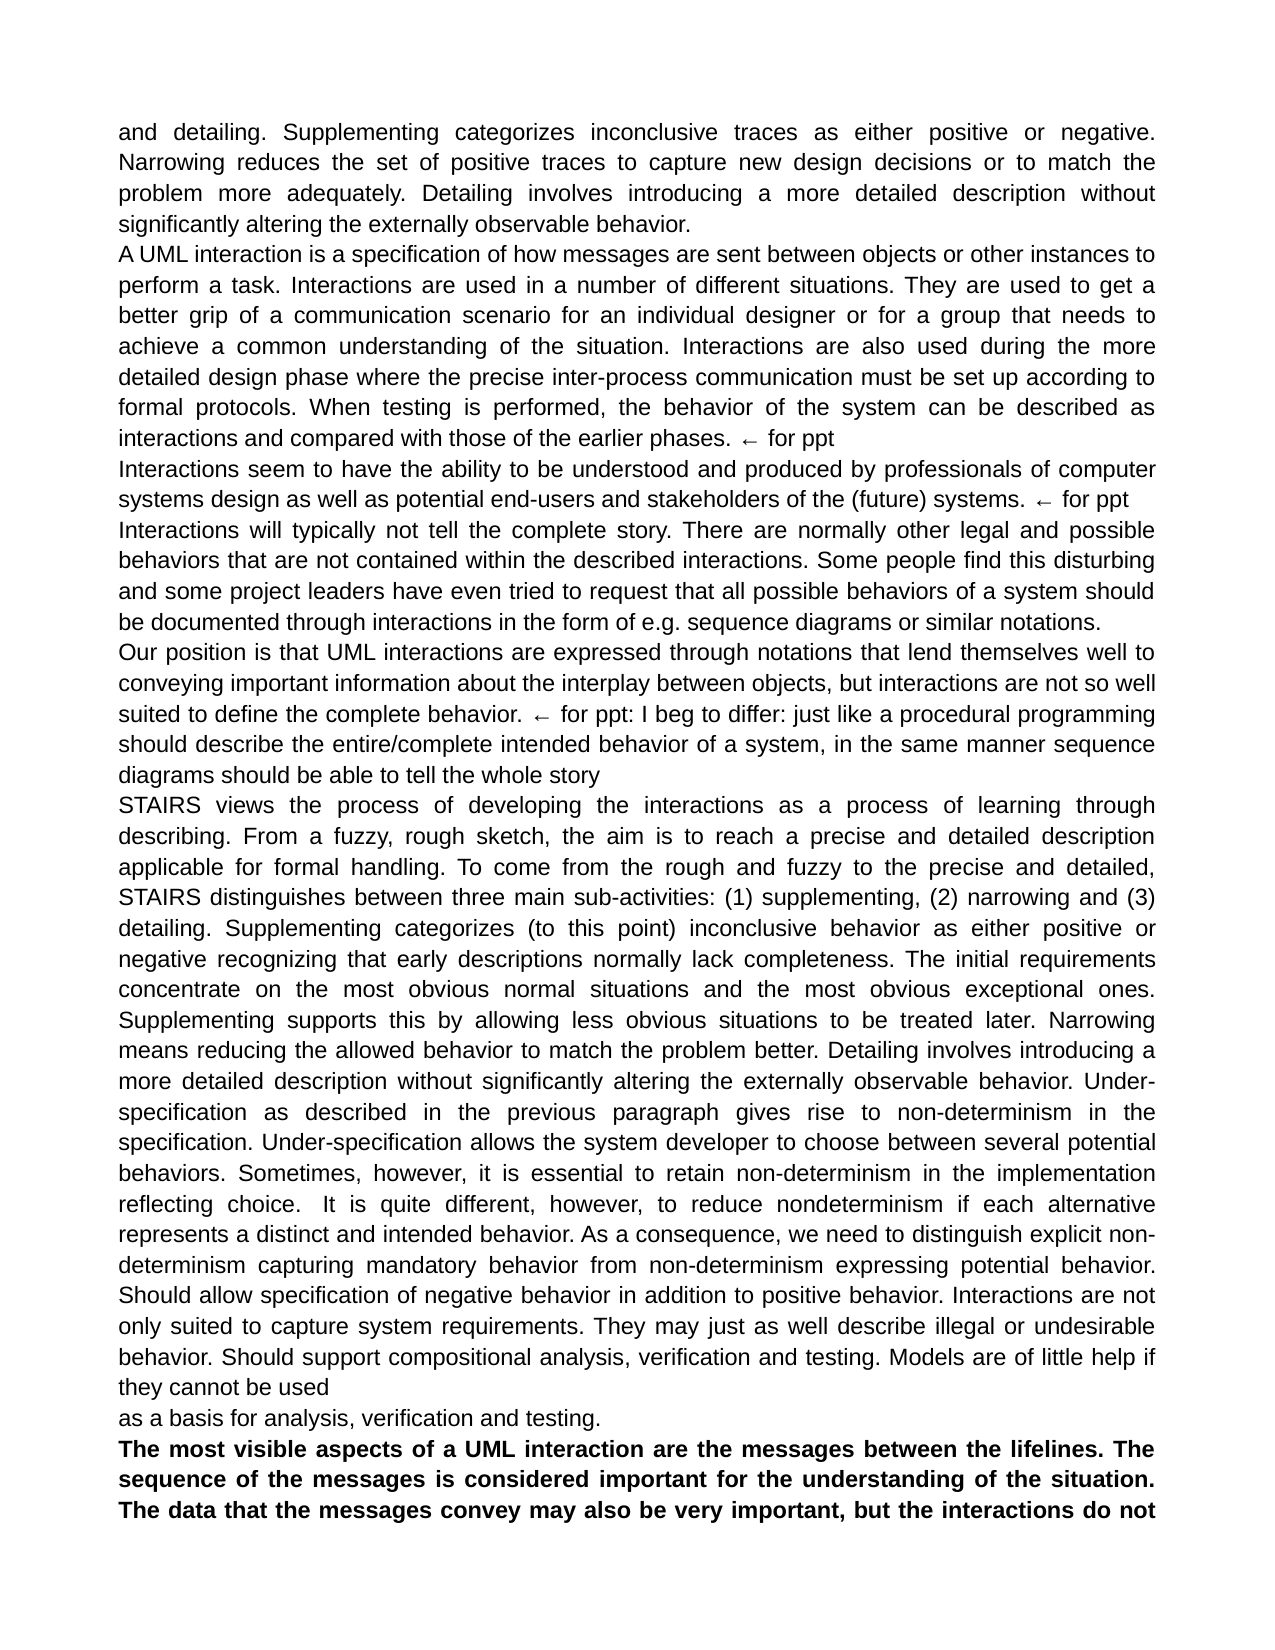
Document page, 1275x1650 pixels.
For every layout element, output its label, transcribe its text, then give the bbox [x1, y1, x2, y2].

text and detailing. Supplementing categorizes inconclusive traces as either positive or negative. Narrowing reduces the set of positive traces to capture new design decisions or to match the problem more adequately. Detailing involves introducing a more detailed description without significantly altering the externally observable behavior. [118, 118, 1157, 237]
text A UML interaction is a specification of how messages are sent between objects or other instances to perform a task. Interactions are used in a number of different situations. They are used to get a better grip of a communication scenario for an individual designer or for a group that needs to achieve a common understanding of the situation. Interactions are also used during the more detailed design phase where the precise inter-process communication must be set up according to formal protocols. When testing is performed, the behavior of the system can be described as interactions and compared with those of the earlier phases. ← for ppt [118, 241, 1157, 451]
text Our position is that UML interactions are expressed through notations that lend themselves well to conveying important information about the interplay between objects, but interactions are not so well suited to define the complete behavior. ← for ppt: I beg to differ: just like a procedural programming should describe the entire/complete intended behavior of a system, in the same manner sequence diagrams should be able to tell the whole story [118, 639, 1157, 788]
text Interactions will typically not tell the complete story. There are normally other legal and possible behaviors that are not contained within the described interactions. Some people find this disturbing and some project leaders have even tried to request that all possible behaviors of a system should be documented through interactions in the form of e.g. sequence diagrams or similar notations. [118, 516, 1157, 635]
text The most visible aspects of a UML interaction are the messages between the lifelines. The sequence of the messages is considered important for the understanding of the situation. The data that the messages convey may also be very important, but the interactions do not [118, 1435, 1157, 1523]
text as a basis for analysis, verification and testing. [118, 1404, 1157, 1431]
text STAIRS views the process of developing the interactions as a process of learning through describing. From a fuzzy, rough sketch, the aim is to reach a precise and detailed description applicable for formal handling. To come from the rough and fuzzy to the precise and detailed, STAIRS distinguishes between three main sub-activities: (1) supplementing, (2) narrowing and (3) detailing. Supplementing categorizes (to this point) inconclusive behavior as either positive or negative recognizing that early descriptions normally lack completeness. The initial requirements concentrate on the most obvious normal situations and the most obvious exceptional ones. Supplementing supports this by allowing less obvious situations to be treated later. Narrowing means reducing the allowed behavior to match the problem better. Detailing involves introducing a more detailed description without significantly altering the externally observable behavior. Under-specification as described in the previous paragraph gives rise to non-determinism in the specification. Under-specification allows the system developer to choose between several potential behaviors. Sometimes, however, it is essential to retain non-determinism in the implementation reflecting choice. It is quite different, however, to reduce nondeterminism if each alternative represents a distinct and intended behavior. As a consequence, we need to distinguish explicit non-determinism capturing mandatory behavior from non-determinism expressing potential behavior. Should allow specification of negative behavior in addition to positive behavior. Interactions are not only suited to capture system requirements. They may just as well describe illegal or undesirable behavior. Should support compositional analysis, verification and testing. Models are of little help if they cannot be used [118, 792, 1157, 1401]
text Interactions seem to have the ability to be understood and produced by professionals of computer systems design as well as potential end-users and stakeholders of the (future) systems. ← for ppt [118, 455, 1157, 512]
